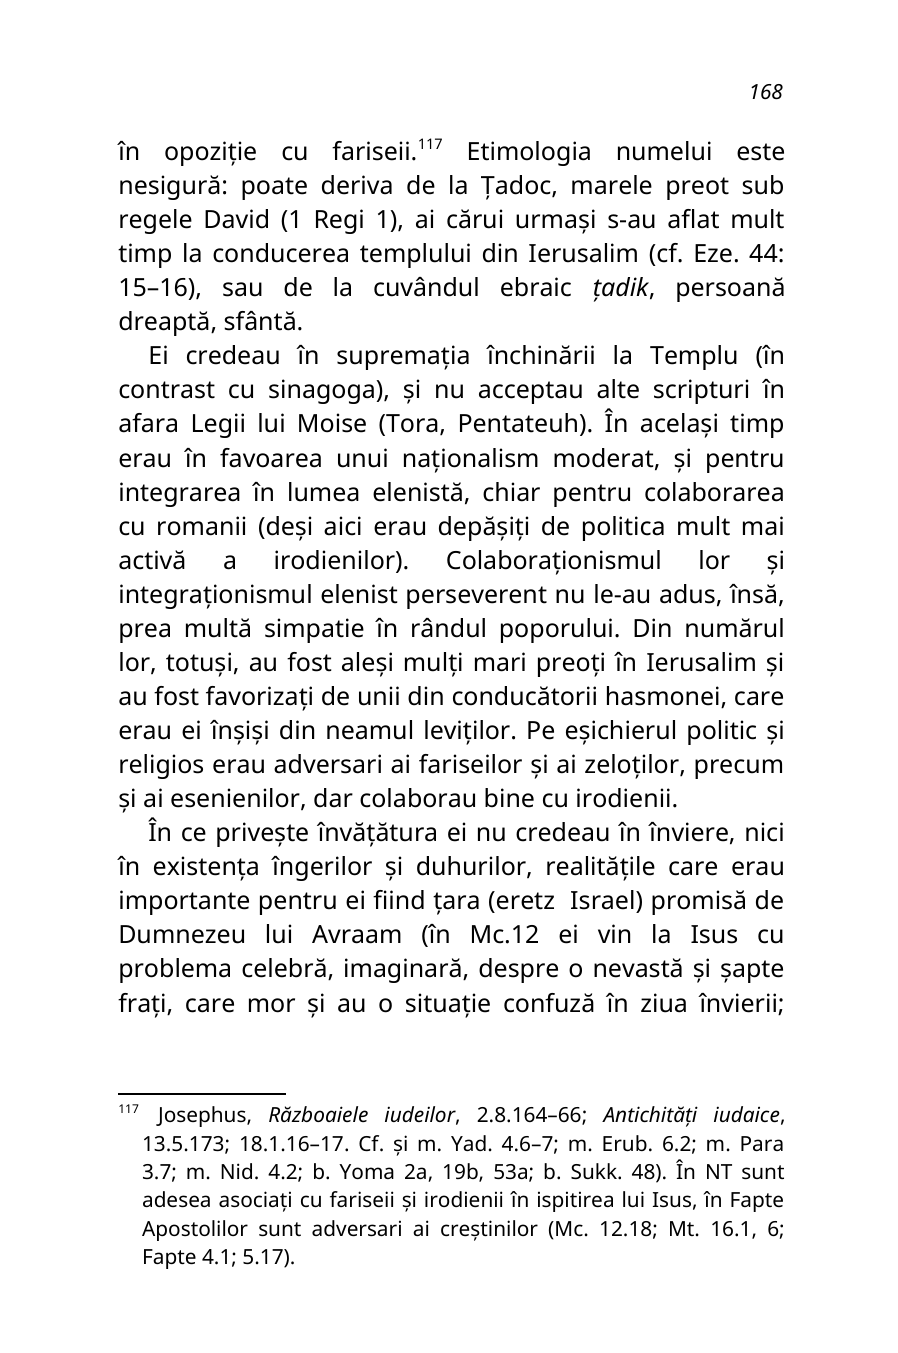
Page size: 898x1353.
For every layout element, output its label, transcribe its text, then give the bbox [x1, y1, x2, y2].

text Josephus, Războaiele iudeilor, 2.8.164–66; Antichităţi iudaice, 13.5.173; 18.1.16–17. Cf. şi m. Yad. 4.6–7; m. Erub. 6.2; m. Para 3.7; m. Nid. 4.2; b. Yoma 2a, 19b, 53a; b. Sukk. 48). În NT sunt adesea asociaţi cu fariseii şi irodienii în ispitirea lui Isus, în Fapte Apostolilor sunt adversari ai creştinilor (Mc. 12.18; Mt. 16.1, 6; Fapte 4.1; 5.17). [118, 1100, 786, 1271]
text în opoziţie cu fariseii. Etimologia numelui este nesigură: poate deriva de la Ţadoc, marele preot sub regele David (1 Regi 1), ai cărui urmaşi s-au aflat mult timp la conducerea templului din Ierusalim (cf. Eze. 44: 15–16), sau de la cuvândul ebraic ţadik, persoană dreaptă, sfântă. [118, 134, 786, 338]
text În ce priveşte învăţătura ei nu credeau în înviere, nici în existenţa îngerilor şi duhurilor, realităţile care erau importante pentru ei fiind ţara (eretz Israel) promisă de Dumnezeu lui Avraam (în Mc.12 ei vin la Isus cu problema celebră, imaginară, despre o nevastă şi şapte fraţi, care mor şi au o situaţie confuză în ziua învierii; [118, 815, 786, 1019]
text Ei credeau în supremaţia închinării la Templu (în contrast cu sinagoga), şi nu acceptau alte scripturi în afara Legii lui Moise (Tora, Pentateuh). În acelaşi timp erau în favoarea unui naţionalism moderat, şi pentru integrarea în lumea elenistă, chiar pentru colaborarea cu romanii (deşi aici erau depăşiţi de politica mult mai activă a irodienilor). Colaboraţionismul lor şi integraţionismul elenist perseverent nu le-au adus, însă, prea multă simpatie în rândul poporului. Din numărul lor, totuşi, au fost aleşi mulţi mari preoţi în Ierusalim şi au fost favorizaţi de unii din conducătorii hasmonei, care erau ei înşişi din neamul leviţilor. Pe eşichierul politic şi religios erau adversari ai fariseilor şi ai zeloţilor, precum şi ai esenienilor, dar colaborau bine cu irodienii. [118, 338, 786, 815]
